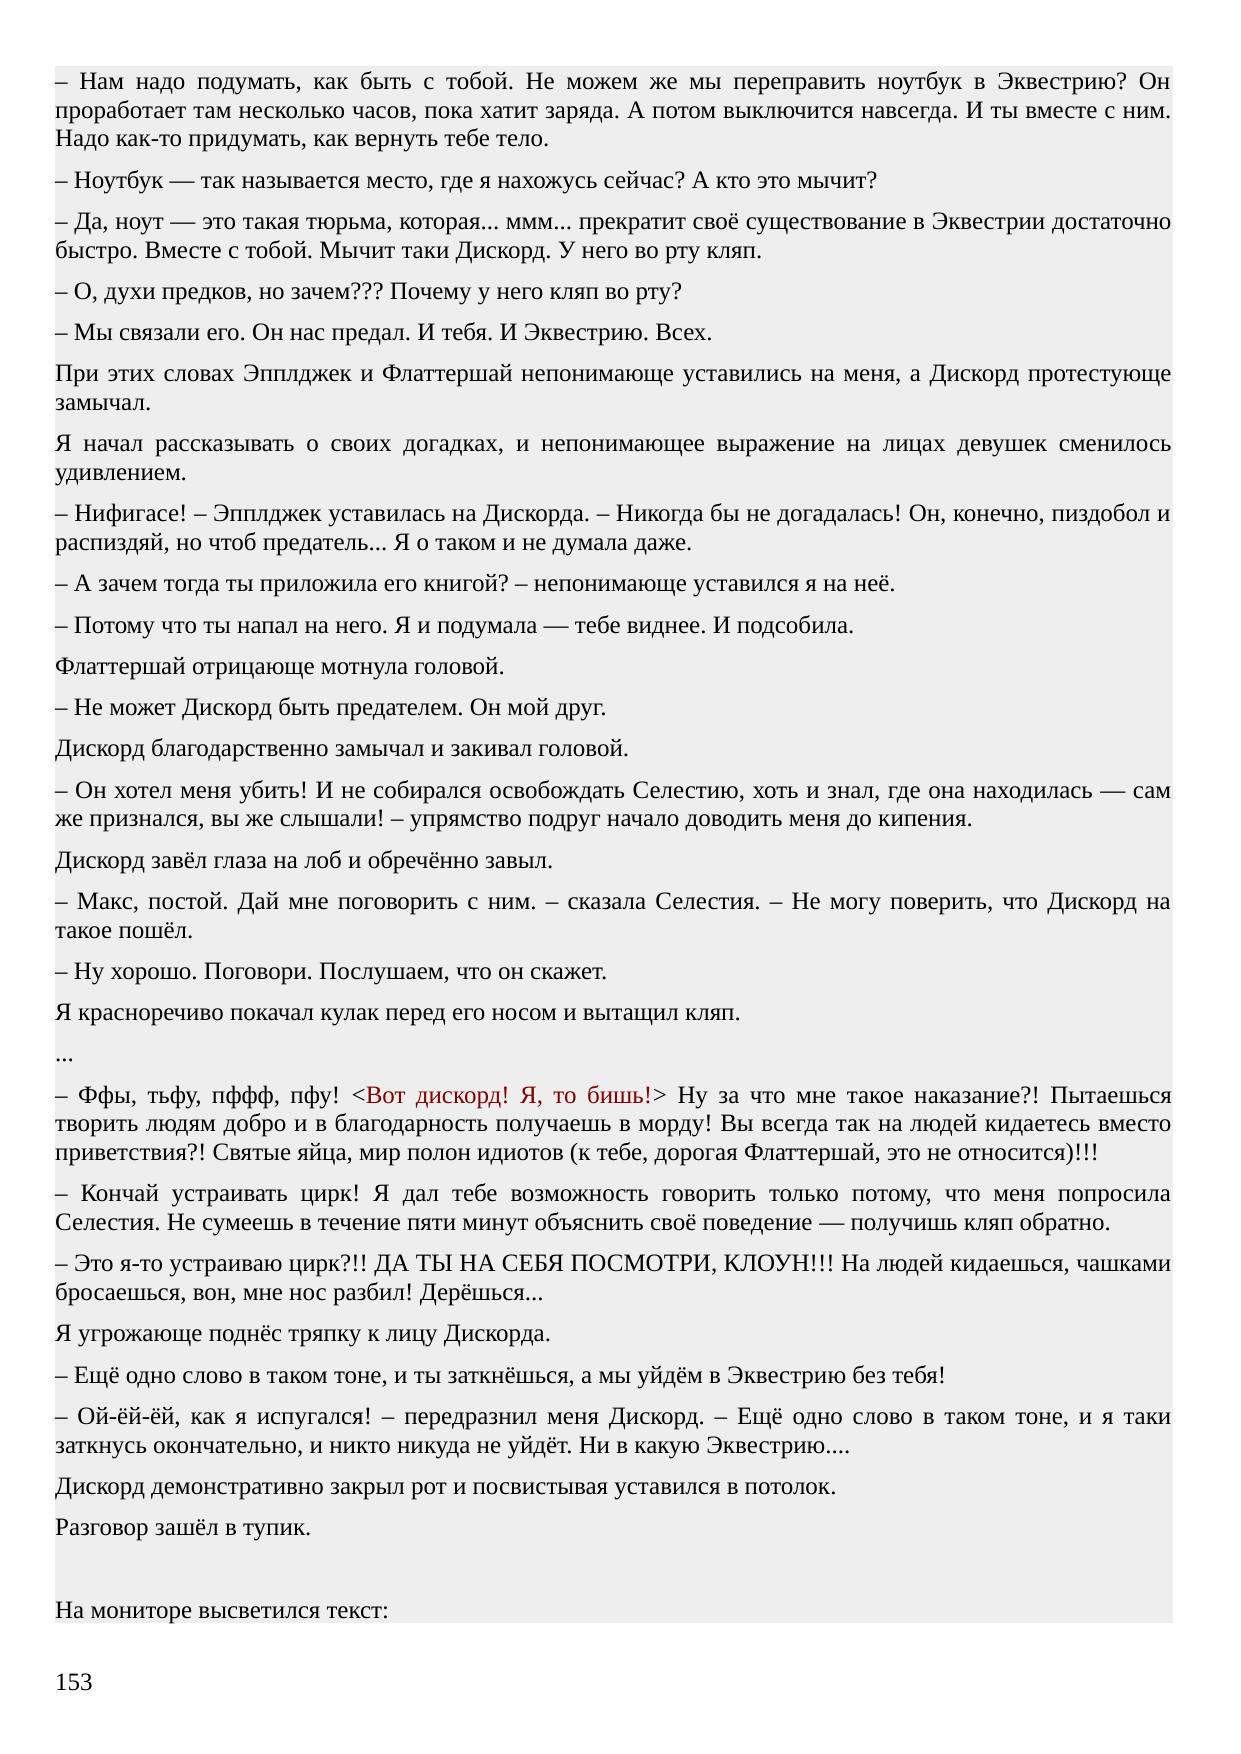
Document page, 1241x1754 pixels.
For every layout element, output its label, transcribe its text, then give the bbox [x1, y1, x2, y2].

text Я красноречиво покачал кулак перед его носом и вытащил кляп. [55, 997, 1173, 1026]
text При этих словах Эпплджек и Флаттершай непонимающе уставились на меня, а Дискорд протестующе замычал. [55, 358, 1173, 416]
text – Потому что ты напал на него. Я и подумала — тебе виднее. И подсобила. [55, 610, 1173, 638]
text – Ну хорошо. Поговори. Послушаем, что он скажет. [55, 956, 1173, 985]
text – Ещё одно слово в таком тоне, и ты заткнёшься, а мы уйдём в Эквестрию без тебя! [55, 1360, 1173, 1388]
text Дискорд благодарственно замычал и закивал головой. [55, 733, 1173, 762]
text – А зачем тогда ты приложила его книгой? – непонимающе уставился я на неё. [55, 568, 1173, 597]
text – Он хотел меня убить! И не собирался освобождать Селестию, хоть и знал, где она находилась — сам же признался, вы же слышали! – упрямство подруг начало доводить меня до кипения. [55, 775, 1173, 832]
text Флаттершай отрицающе мотнула головой. [55, 651, 1173, 680]
text – Макс, постой. Дай мне поговорить с ним. – сказала Селестия. – Не могу поверить, что Дискорд на такое пошёл. [55, 886, 1173, 943]
text Разговор зашёл в тупик. [55, 1512, 1173, 1541]
text Дискорд завёл глаза на лоб и обречённо завыл. [55, 845, 1173, 873]
text – Кончай устраивать цирк! Я дал тебе возможность говорить только потому, что меня попросила Селестия. Не сумеешь в течение пяти минут объяснить своё поведение — получишь кляп обратно. [55, 1178, 1173, 1236]
text – Да, ноут — это такая тюрьма, которая... ммм... прекратит своё существование в Эквестрии достаточно быстро. Вместе с тобой. Мычит таки Дискорд. У него во рту кляп. [55, 206, 1173, 263]
text – Нифигасе! – Эпплджек уставилась на Дискорда. – Никогда бы не догадалась! Он, конечно, пиздобол и распиздяй, но чтоб предатель... Я о таком и не думала даже. [55, 498, 1173, 556]
text Дискорд демонстративно закрыл рот и посвистывая уставился в потолок. [55, 1471, 1173, 1500]
text Я начал рассказывать о своих догадках, и непонимающее выражение на лицах девушек сменилось удивлением. [55, 428, 1173, 486]
text – Мы связали его. Он нас предал. И тебя. И Эквестрию. Всех. [55, 317, 1173, 346]
text – Ффы, тьфу, пффф, пфу! <Вот дискорд! Я, то бишь!> Ну за что мне такое наказание?! Пытаешься творить людям добро и в благодарность получаешь в морду! Вы всегда так на людей кидаетесь вместо приветствия?! Святые яйца, мир полон идиотов (к тебе, дорогая Флаттершай, это не относится)!!! [55, 1080, 1173, 1166]
text – Ноутбук — так называется место, где я нахожусь сейчас? А кто это мычит? [55, 165, 1173, 193]
text – Нам надо подумать, как быть с тобой. Не можем же мы переправить ноутбук в Эквестрию? Он проработает там несколько часов, пока хатит заряда. А потом выключится навсегда. И ты вместе с ним. Надо как-то придумать, как вернуть тебе тело. [55, 66, 1173, 152]
text – Это я-то устраиваю цирк?!! ДА ТЫ НА СЕБЯ ПОСМОТРИ, КЛОУН!!! На людей кидаешься, чашками бросаешься, вон, мне нос разбил! Дерёшься... [55, 1248, 1173, 1306]
text ... [55, 1038, 1173, 1067]
text – О, духи предков, но зачем??? Почему у него кляп во рту? [55, 276, 1173, 305]
text – Ой-ёй-ёй, как я испугался! – передразнил меня Дискорд. – Ещё одно слово в таком тоне, и я таки заткнусь окончательно, и никто никуда не уйдёт. Ни в какую Эквестрию.... [55, 1401, 1173, 1458]
text На мониторе высветился текст: [55, 1595, 1173, 1623]
text Я угрожающе поднёс тряпку к лицу Дискорда. [55, 1318, 1173, 1347]
text – Не может Дискорд быть предателем. Он мой друг. [55, 692, 1173, 721]
